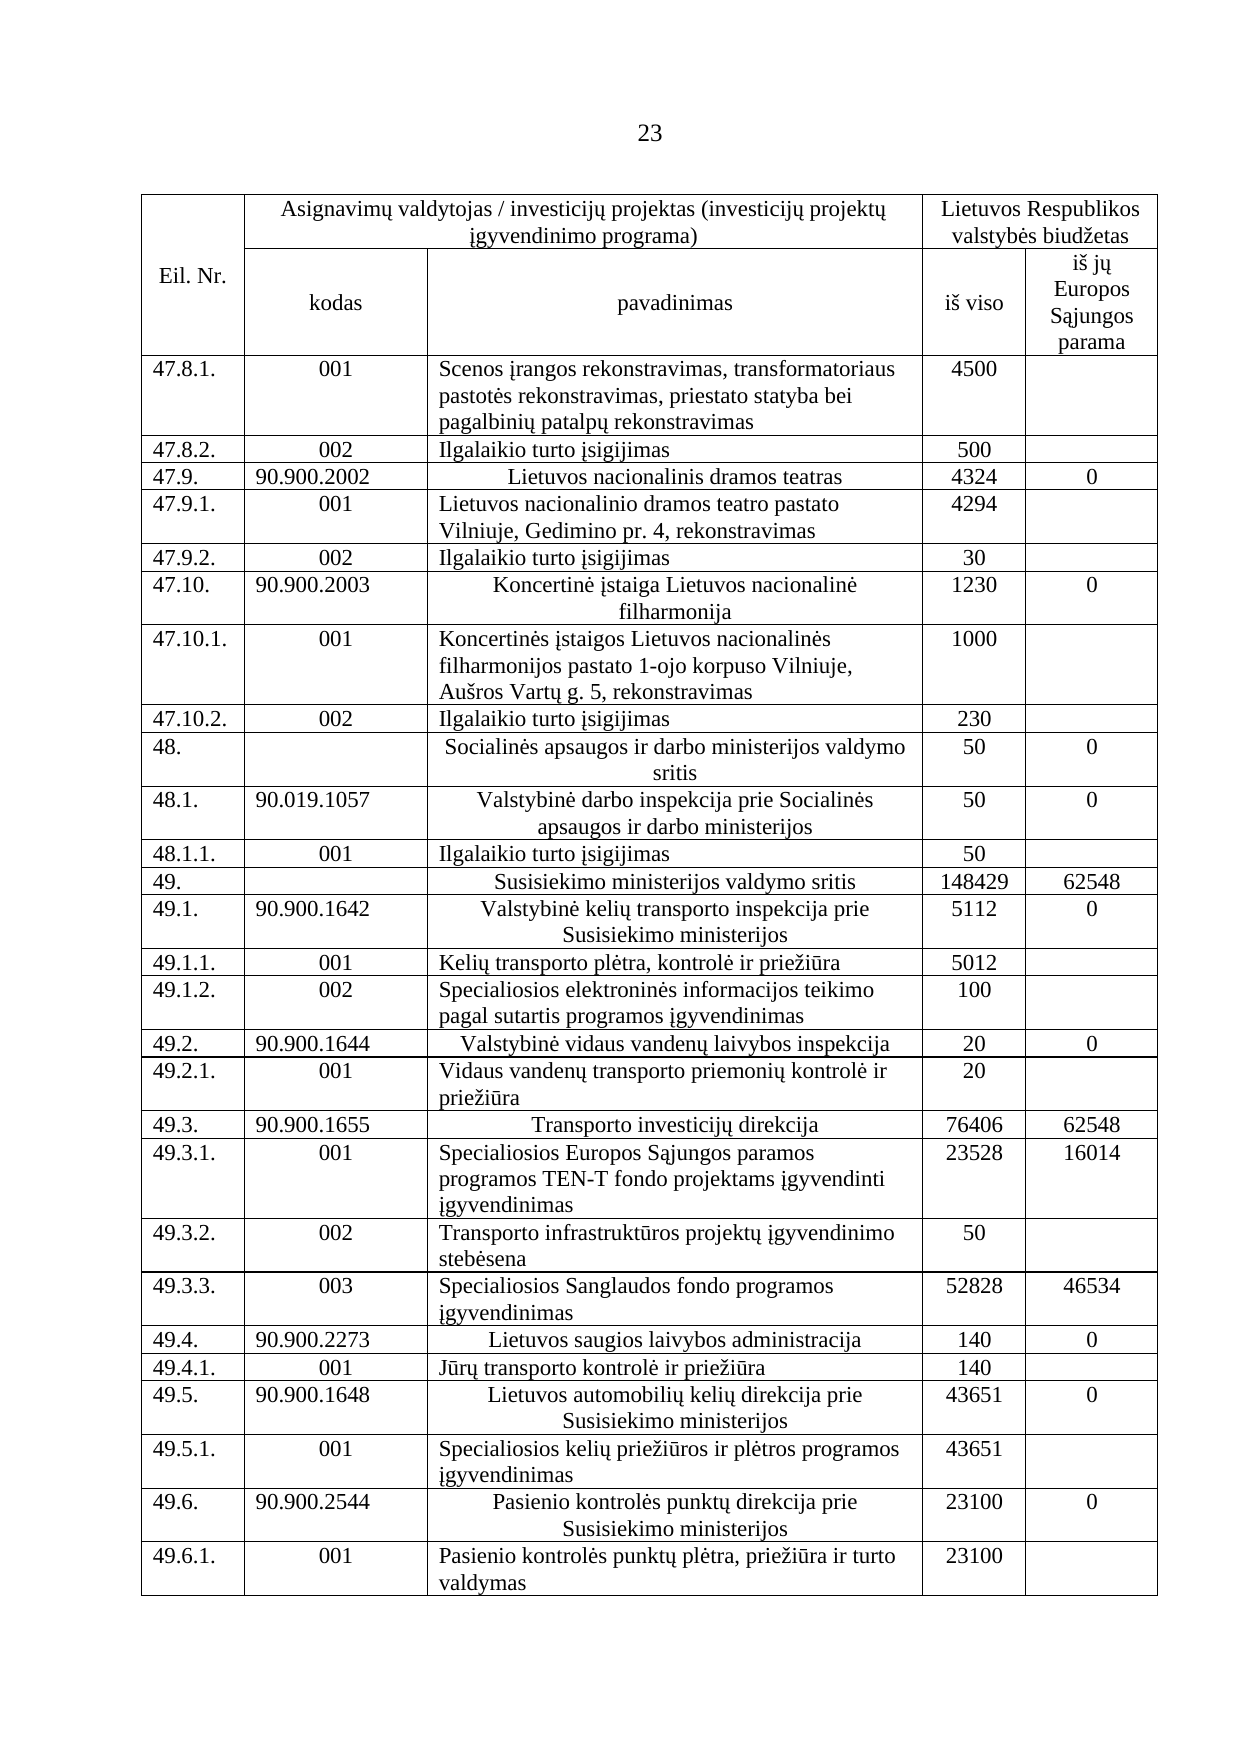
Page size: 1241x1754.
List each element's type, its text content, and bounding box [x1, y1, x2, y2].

table_cell 47.9.1. [142, 490, 244, 543]
table_cell 43651 [923, 1435, 1025, 1487]
table_cell iš viso [923, 249, 1025, 354]
table_cell 90.900.2003 [245, 572, 427, 624]
table_cell 1000 [923, 625, 1025, 704]
table_cell 47.10. [142, 572, 244, 624]
table_cell 49.4. [142, 1326, 244, 1352]
table_cell 50 [923, 840, 1025, 867]
table_cell [1026, 436, 1157, 462]
table_cell 001 [245, 490, 427, 543]
table_cell 47.10.1. [142, 625, 244, 704]
table_cell 50 [923, 1219, 1025, 1271]
table_cell 47.9.2. [142, 544, 244, 571]
table_cell Transporto infrastruktūros projektų įgyvendinimo stebėsena [428, 1219, 922, 1271]
table_cell 230 [923, 705, 1025, 732]
table_cell 46534 [1026, 1273, 1157, 1325]
table_cell iš jų Europos Sąjungos parama [1026, 249, 1157, 354]
table_cell [1026, 1058, 1157, 1110]
table_cell 49.1.1. [142, 949, 244, 975]
table_cell 49.6. [142, 1489, 244, 1541]
table_cell Valstybinė darbo inspekcija prie Socialinės apsaugos ir darbo ministerijos [428, 787, 922, 839]
table_cell 90.019.1057 [245, 787, 427, 839]
table_cell [245, 868, 427, 894]
table_cell 4324 [923, 463, 1025, 489]
table_cell [1026, 1435, 1157, 1487]
table_cell 001 [245, 625, 427, 704]
table_cell 23528 [923, 1139, 1025, 1218]
table_cell 49.6.1. [142, 1542, 244, 1595]
table_cell 002 [245, 544, 427, 571]
table_cell Specialiosios kelių priežiūros ir plėtros programos įgyvendinimas [428, 1435, 922, 1487]
table_cell 23100 [923, 1542, 1025, 1595]
table_cell Lietuvos automobilių kelių direkcija prie Susisiekimo ministerijos [428, 1381, 922, 1434]
table_cell Transporto investicijų direkcija [428, 1111, 922, 1137]
table_cell 001 [245, 840, 427, 867]
table_cell 001 [245, 1435, 427, 1487]
table_cell Ilgalaikio turto įsigijimas [428, 840, 922, 867]
table_cell 0 [1026, 1381, 1157, 1434]
table_cell 49.5. [142, 1381, 244, 1434]
table_cell pavadinimas [428, 249, 922, 354]
table_cell Lietuvos nacionalinio dramos teatro pastato Vilniuje, Gedimino pr. 4, rekonstravimas [428, 490, 922, 543]
table_cell 76406 [923, 1111, 1025, 1137]
table_cell 48.1. [142, 787, 244, 839]
table_cell 001 [245, 356, 427, 434]
table_cell [1026, 1219, 1157, 1271]
table_cell [245, 733, 427, 786]
table_cell kodas [245, 249, 427, 354]
table_cell 100 [923, 976, 1025, 1029]
table_cell Specialiosios Europos Sąjungos paramos programos TEN-T fondo projektams įgyvendinti įgyvendinimas [428, 1139, 922, 1218]
table_cell [1026, 840, 1157, 867]
table_cell Koncertinės įstaigos Lietuvos nacionalinės filharmonijos pastato 1-ojo korpuso Vilniuje, Aušros Vartų g. 5, rekonstravimas [428, 625, 922, 704]
table_cell 49.5.1. [142, 1435, 244, 1487]
table_cell 16014 [1026, 1139, 1157, 1218]
table_cell 49.3. [142, 1111, 244, 1137]
table_cell 0 [1026, 733, 1157, 786]
table_cell 49.4.1. [142, 1354, 244, 1380]
table_cell 49.3.1. [142, 1139, 244, 1218]
table_cell Ilgalaikio turto įsigijimas [428, 544, 922, 571]
table_cell Lietuvos saugios laivybos administracija [428, 1326, 922, 1352]
table_cell Scenos įrangos rekonstravimas, transformatoriaus pastotės rekonstravimas, priestato statyba bei pagalbinių patalpų rekonstravimas [428, 356, 922, 434]
table_cell 002 [245, 976, 427, 1029]
table_cell 49.3.3. [142, 1273, 244, 1325]
table_cell 47.8.2. [142, 436, 244, 462]
table_cell 48. [142, 733, 244, 786]
table_cell Ilgalaikio turto įsigijimas [428, 436, 922, 462]
table_cell 90.900.1644 [245, 1030, 427, 1056]
table_cell Specialiosios Sanglaudos fondo programos įgyvendinimas [428, 1273, 922, 1325]
table_cell [1026, 1542, 1157, 1595]
table_cell 002 [245, 1219, 427, 1271]
table_cell [1026, 949, 1157, 975]
table_cell 90.900.1648 [245, 1381, 427, 1434]
table_cell 48.1.1. [142, 840, 244, 867]
table_cell 20 [923, 1030, 1025, 1056]
table_cell Vidaus vandenų transporto priemonių kontrolė ir priežiūra [428, 1058, 922, 1110]
table_cell Lietuvos nacionalinis dramos teatras [428, 463, 922, 489]
table_cell Ilgalaikio turto įsigijimas [428, 705, 922, 732]
table_cell 90.900.2002 [245, 463, 427, 489]
table_cell 001 [245, 1058, 427, 1110]
table_cell 0 [1026, 572, 1157, 624]
table_cell 47.10.2. [142, 705, 244, 732]
table_cell Specialiosios elektroninės informacijos teikimo pagal sutartis programos įgyvendinimas [428, 976, 922, 1029]
table_cell 43651 [923, 1381, 1025, 1434]
table_cell 52828 [923, 1273, 1025, 1325]
table_cell 90.900.1655 [245, 1111, 427, 1137]
table_cell 4500 [923, 356, 1025, 434]
table_cell 90.900.2544 [245, 1489, 427, 1541]
table_cell 148429 [923, 868, 1025, 894]
table_cell 001 [245, 1354, 427, 1380]
table_cell 49.2.1. [142, 1058, 244, 1110]
table_cell [1026, 544, 1157, 571]
table_cell 001 [245, 949, 427, 975]
table_cell 90.900.1642 [245, 895, 427, 948]
table_cell [1026, 490, 1157, 543]
table_cell 62548 [1026, 868, 1157, 894]
table_cell 23100 [923, 1489, 1025, 1541]
table_cell 49. [142, 868, 244, 894]
table_cell 30 [923, 544, 1025, 571]
table_header Asignavimų valdytojas / investicijų projektas (investicijų projektų įgyvendinimo programa) [245, 195, 922, 248]
table_cell 49.1. [142, 895, 244, 948]
table_cell [1026, 625, 1157, 704]
table_cell 0 [1026, 1489, 1157, 1541]
table_cell 002 [245, 705, 427, 732]
table_cell 0 [1026, 1030, 1157, 1056]
table_cell [1026, 705, 1157, 732]
table_cell 50 [923, 787, 1025, 839]
table_cell 140 [923, 1354, 1025, 1380]
table_cell Susisiekimo ministerijos valdymo sritis [428, 868, 922, 894]
table_cell 5112 [923, 895, 1025, 948]
table_cell 0 [1026, 787, 1157, 839]
table_cell 002 [245, 436, 427, 462]
table_cell 003 [245, 1273, 427, 1325]
table_cell Valstybinė vidaus vandenų laivybos inspekcija [428, 1030, 922, 1056]
table_cell [1026, 356, 1157, 434]
table_cell 500 [923, 436, 1025, 462]
table_cell Socialinės apsaugos ir darbo ministerijos valdymo sritis [428, 733, 922, 786]
table_cell 47.8.1. [142, 356, 244, 434]
table_cell 001 [245, 1542, 427, 1595]
table_cell 4294 [923, 490, 1025, 543]
table_cell 49.3.2. [142, 1219, 244, 1271]
table_cell Kelių transporto plėtra, kontrolė ir priežiūra [428, 949, 922, 975]
table_cell Pasienio kontrolės punktų plėtra, priežiūra ir turto valdymas [428, 1542, 922, 1595]
table_header Lietuvos Respublikos valstybės biudžetas [923, 195, 1157, 248]
table_cell 20 [923, 1058, 1025, 1110]
table_cell 50 [923, 733, 1025, 786]
table_cell 49.1.2. [142, 976, 244, 1029]
table_cell 5012 [923, 949, 1025, 975]
table_cell Koncertinė įstaiga Lietuvos nacionalinė filharmonija [428, 572, 922, 624]
table_cell 0 [1026, 463, 1157, 489]
table_header Eil. Nr. [142, 195, 244, 354]
table_cell Valstybinė kelių transporto inspekcija prie Susisiekimo ministerijos [428, 895, 922, 948]
table_cell 1230 [923, 572, 1025, 624]
table_cell 49.2. [142, 1030, 244, 1056]
table_cell Jūrų transporto kontrolė ir priežiūra [428, 1354, 922, 1380]
table_cell 001 [245, 1139, 427, 1218]
table_cell 47.9. [142, 463, 244, 489]
table_cell 62548 [1026, 1111, 1157, 1137]
table_cell [1026, 976, 1157, 1029]
table_cell 140 [923, 1326, 1025, 1352]
table_cell 90.900.2273 [245, 1326, 427, 1352]
table_cell Pasienio kontrolės punktų direkcija prie Susisiekimo ministerijos [428, 1489, 922, 1541]
table_cell [1026, 1354, 1157, 1380]
table_cell 0 [1026, 1326, 1157, 1352]
table_cell 0 [1026, 895, 1157, 948]
